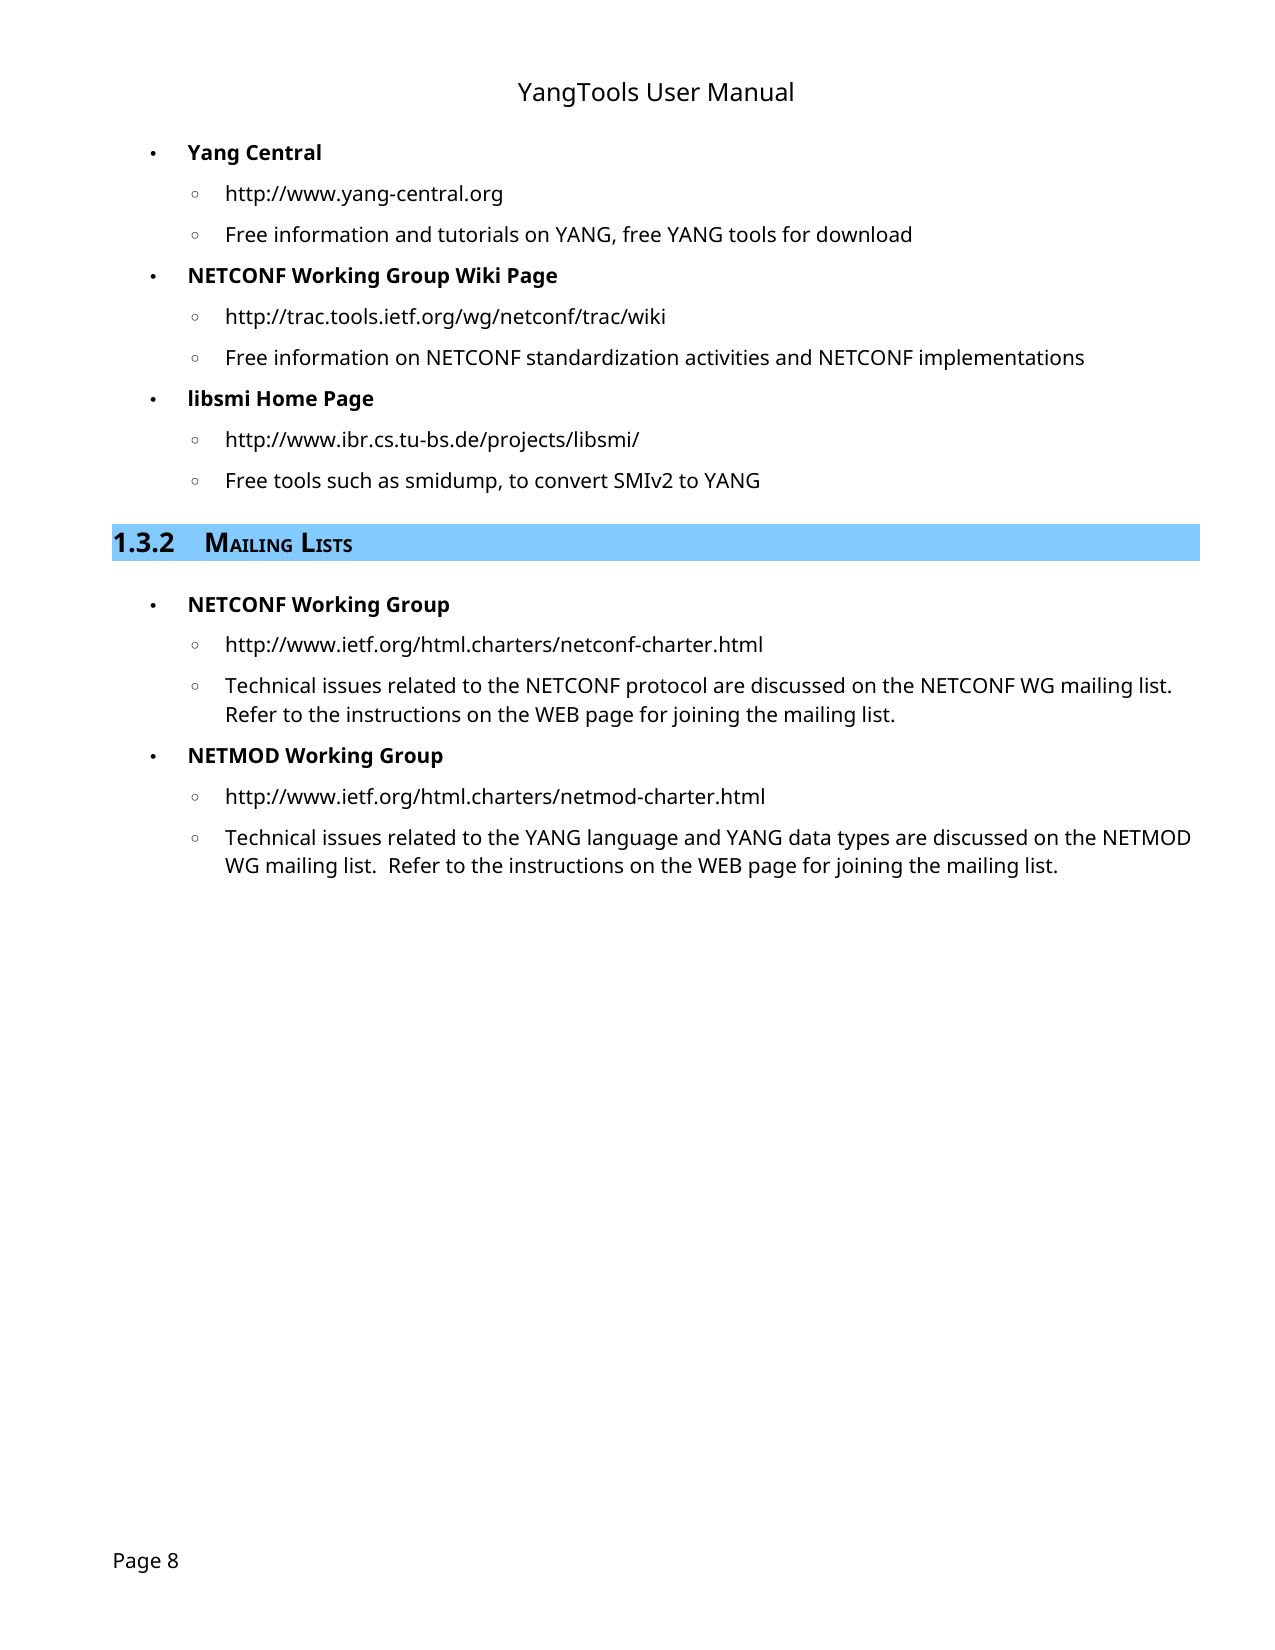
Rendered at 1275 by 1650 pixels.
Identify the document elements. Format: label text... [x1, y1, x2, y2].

list Free tools such as smidump, to convert SMIv2 to YANG [187, 466, 1200, 494]
list NETMOD Working Group [150, 741, 1200, 769]
list Free information on NETCONF standardization activities and NETCONF implementations [187, 343, 1200, 372]
list http://www.yang-central.org [187, 179, 1200, 208]
list Technical issues related to the YANG language and YANG data types are discussed on the NETMOD WG mailing list. Refer to the instructions on the WEB page for joining the mailing list. [187, 823, 1200, 880]
list http://www.ibr.cs.tu-bs.de/projects/libsmi/ [187, 425, 1200, 453]
subtitle Mailing Lists [112, 524, 1200, 561]
list Yang Central [150, 138, 1200, 167]
list libsmi Home Page [150, 384, 1200, 413]
list Technical issues related to the NETCONF protocol are discussed on the NETCONF WG mailing list. Refer to the instructions on the WEB page for joining the mailing list. [187, 672, 1200, 728]
list NETCONF Working Group Wiki Page [150, 261, 1200, 290]
list http://www.ietf.org/html.charters/netconf-charter.html [187, 631, 1200, 659]
list NETCONF Working Group [150, 590, 1200, 618]
list http://trac.tools.ietf.org/wg/netconf/trac/wiki [187, 302, 1200, 331]
list Free information and tutorials on YANG, free YANG tools for download [187, 220, 1200, 249]
list http://www.ietf.org/html.charters/netmod-charter.html [187, 782, 1200, 810]
